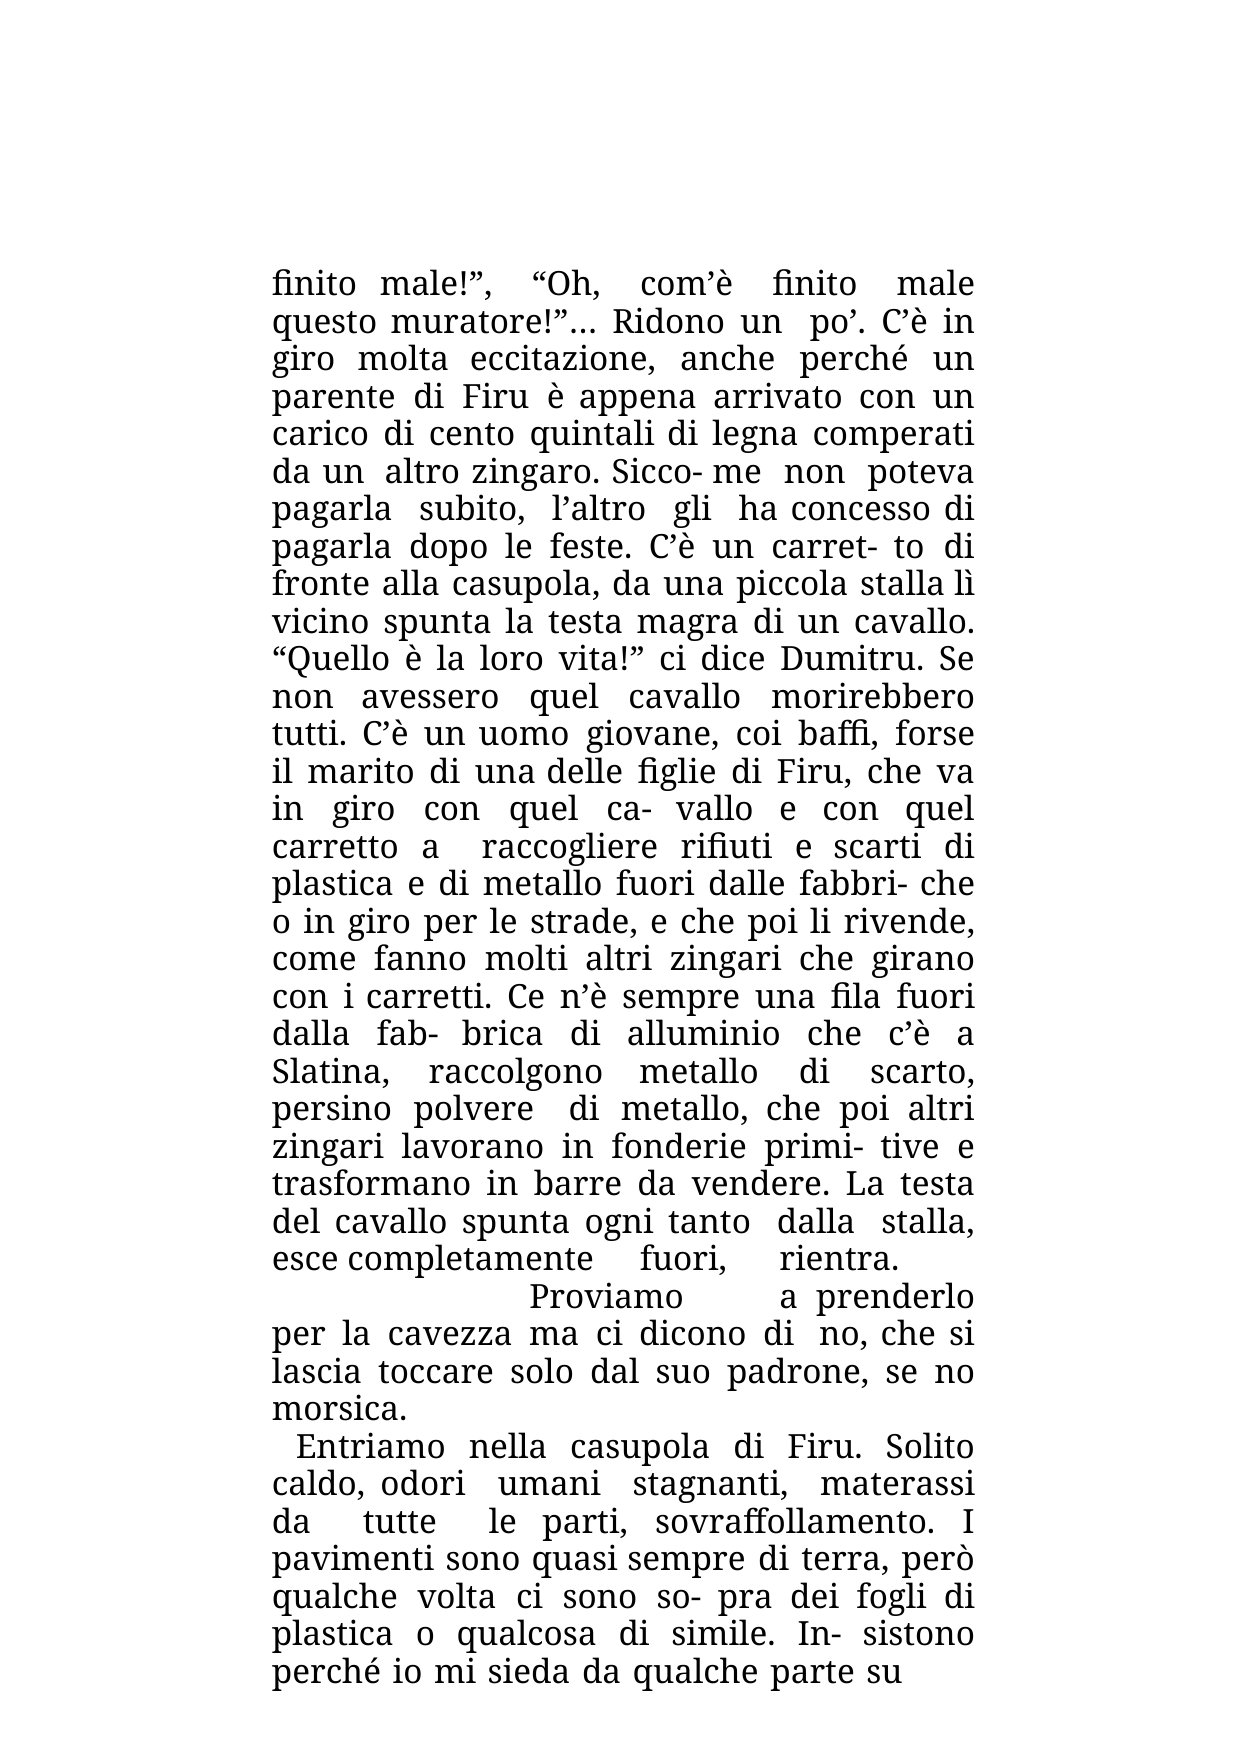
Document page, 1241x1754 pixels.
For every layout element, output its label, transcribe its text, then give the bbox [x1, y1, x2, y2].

text finito male!”, “Oh, com’è finito male questo muratore!”… Ridono un po’. C’è in giro molta eccitazione, anche perché un parente di Firu è appena arrivato con un carico di cento quintali di legna comperati da un altro zingaro. Sicco- me non poteva pagarla subito, l’altro gli ha concesso di pagarla dopo le feste. C’è un carret- to di fronte alla casupola, da una piccola stalla lì vicino spunta la testa magra di un cavallo. “Quello è la loro vita!” ci dice Dumitru. Se non avessero quel cavallo morirebbero tutti. C’è un uomo giovane, coi baffi, forse il marito di una delle figlie di Firu, che va in giro con quel ca- vallo e con quel carretto a raccogliere rifiuti e scarti di plastica e di metallo fuori dalle fabbri- che o in giro per le strade, e che poi li rivende, come fanno molti altri zingari che girano con i carretti. Ce n’è sempre una fila fuori dalla fab- brica di alluminio che c’è a Slatina, raccolgono metallo di scarto, persino polvere di metallo, che poi altri zingari lavorano in fonderie primi- tive e trasformano in barre da vendere. La testa del cavallo spunta ogni tanto dalla stalla, esce completamente fuori, rientra. Proviamo a prenderlo per la cavezza ma ci dicono di no, che si lascia toccare solo dal suo padrone, se no morsica. [272, 266, 975, 1428]
text Entriamo nella casupola di Firu. Solito caldo, odori umani stagnanti, materassi da tutte le parti, sovraffollamento. I pavimenti sono quasi sempre di terra, però qualche volta ci sono so- pra dei fogli di plastica o qualcosa di simile. In- sistono perché io mi sieda da qualche parte su [272, 1428, 975, 1691]
